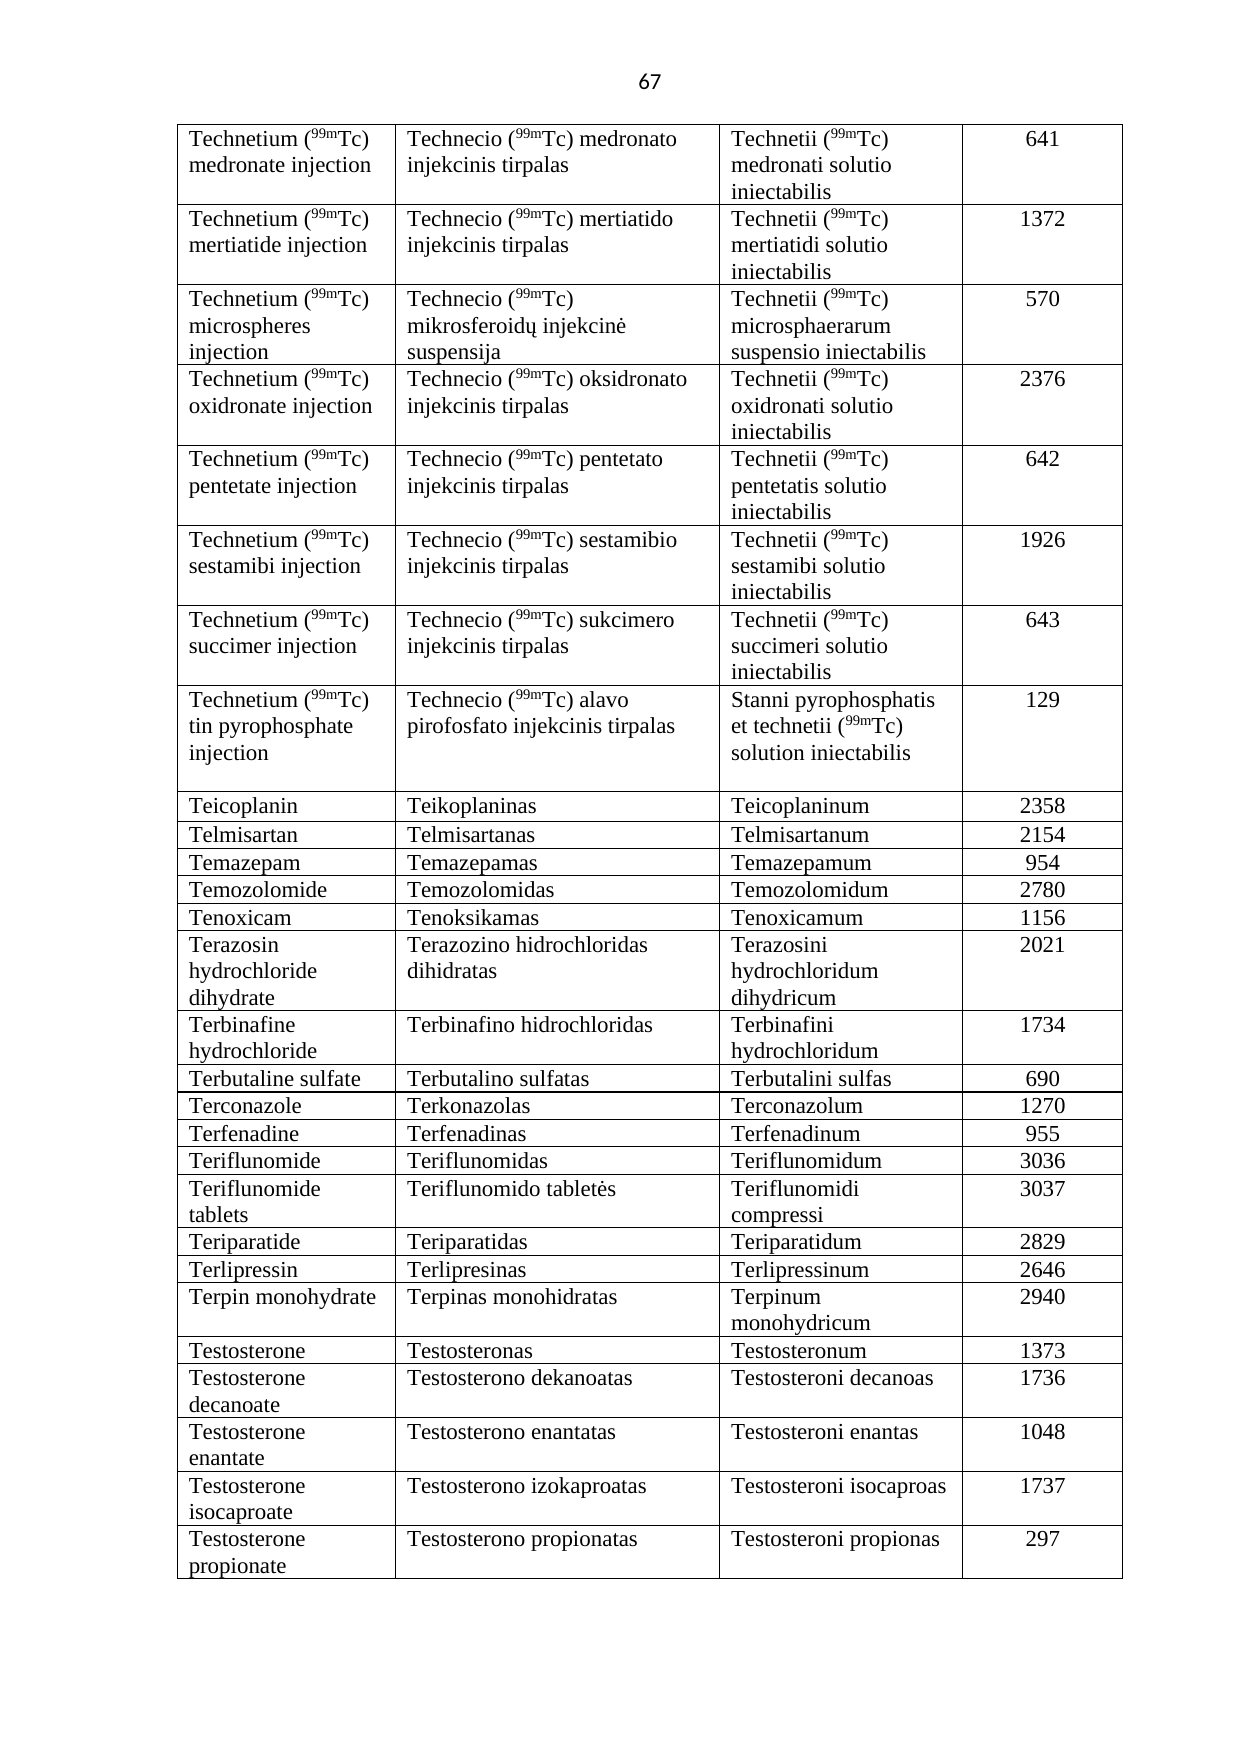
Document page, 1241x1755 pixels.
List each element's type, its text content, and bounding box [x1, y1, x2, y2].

table_cell Teriflunomidum [720, 1147, 962, 1173]
table_cell Temozolomide [178, 876, 395, 903]
table_cell 1926 [963, 526, 1122, 605]
table_cell Terlipressin [178, 1256, 395, 1282]
table_cell Technetium (99mTc) succimer injection [178, 606, 395, 685]
table_cell Telmisartanum [720, 822, 962, 848]
table_cell Terazosini hydrochloridum dihydricum [720, 931, 962, 1010]
table_cell Teriflunomidi compressi [720, 1175, 962, 1227]
table_cell Technecio (99mTc) oksidronato injekcinis tirpalas [396, 365, 719, 444]
table_cell 2646 [963, 1256, 1122, 1282]
table_cell Terfenadine [178, 1120, 395, 1146]
table_cell Teriflunomide [178, 1147, 395, 1173]
table_cell Tenoxicamum [720, 904, 962, 930]
table_cell Teriparatidum [720, 1228, 962, 1255]
table_cell Teicoplaninum [720, 792, 962, 821]
table_cell Technetium (99mTc) pentetate injection [178, 446, 395, 524]
table_cell Terconazolum [720, 1093, 962, 1119]
table_cell 1048 [963, 1418, 1122, 1471]
table_cell Technetii (99mTc) oxidronati solutio iniectabilis [720, 365, 962, 444]
table_cell Technetium (99mTc) microspheres injection [178, 285, 395, 364]
table_cell Teriparatide [178, 1228, 395, 1255]
table_cell Technecio (99mTc) alavo pirofosfato injekcinis tirpalas [396, 686, 719, 791]
table_cell Terkonazolas [396, 1093, 719, 1119]
table_cell Terbutaline sulfate [178, 1065, 395, 1091]
table_cell Testosteroni decanoas [720, 1364, 962, 1417]
table_cell Terfenadinum [720, 1120, 962, 1146]
table_cell Technetium (99mTc) oxidronate injection [178, 365, 395, 444]
table_cell Terbutalini sulfas [720, 1065, 962, 1091]
table_cell Testosterone [178, 1337, 395, 1363]
table_cell Terpin monohydrate [178, 1283, 395, 1336]
table_cell 641 [963, 125, 1122, 204]
table_cell 1156 [963, 904, 1122, 930]
table_cell Technetii (99mTc) succimeri solutio iniectabilis [720, 606, 962, 685]
table_cell Teicoplanin [178, 792, 395, 821]
table_cell Teriparatidas [396, 1228, 719, 1255]
table_cell Terbinafini hydrochloridum [720, 1011, 962, 1064]
table_cell Technecio (99mTc) mikrosferoidų injekcinė suspensija [396, 285, 719, 364]
table_cell 129 [963, 686, 1122, 791]
table_cell Stanni pyrophosphatis et technetii (99mTc) solution iniectabilis [720, 686, 962, 791]
table_cell Temazepamas [396, 849, 719, 875]
table_cell Temozolomidas [396, 876, 719, 903]
table_cell Technetii (99mTc) medronati solutio iniectabilis [720, 125, 962, 204]
table_cell Terazozino hidrochloridas dihidratas [396, 931, 719, 1010]
table_cell Temozolomidum [720, 876, 962, 903]
table_cell Technetii (99mTc) pentetatis solutio iniectabilis [720, 446, 962, 524]
table_cell Teriflunomide tablets [178, 1175, 395, 1227]
table_cell 2940 [963, 1283, 1122, 1336]
table_cell 2154 [963, 822, 1122, 848]
table_cell Testosterono propionatas [396, 1526, 719, 1578]
table_cell Technetii (99mTc) sestamibi solutio iniectabilis [720, 526, 962, 605]
table_cell Technetium (99mTc) mertiatide injection [178, 205, 395, 284]
table_cell Terlipresinas [396, 1256, 719, 1282]
table_cell Technetii (99mTc) mertiatidi solutio iniectabilis [720, 205, 962, 284]
table_cell Temazepam [178, 849, 395, 875]
table_cell 2358 [963, 792, 1122, 821]
table_cell Testosterone isocaproate [178, 1472, 395, 1524]
table_cell Testosterono dekanoatas [396, 1364, 719, 1417]
table_cell 2829 [963, 1228, 1122, 1255]
table_cell 2021 [963, 931, 1122, 1010]
table_cell 1372 [963, 205, 1122, 284]
table_cell Testosteroni propionas [720, 1526, 962, 1578]
table_cell Testosterono enantatas [396, 1418, 719, 1471]
table_cell Testosterono izokaproatas [396, 1472, 719, 1524]
table_cell Terazosin hydrochloride dihydrate [178, 931, 395, 1010]
table_cell Testosterone enantate [178, 1418, 395, 1471]
table_cell Technecio (99mTc) sestamibio injekcinis tirpalas [396, 526, 719, 605]
table_cell 570 [963, 285, 1122, 364]
table_cell 643 [963, 606, 1122, 685]
table_cell 1737 [963, 1472, 1122, 1524]
table_cell Teikoplaninas [396, 792, 719, 821]
table_cell Terfenadinas [396, 1120, 719, 1146]
table_cell Tenoxicam [178, 904, 395, 930]
table_cell 642 [963, 446, 1122, 524]
table_cell Technetium (99mTc) tin pyrophosphate injection [178, 686, 395, 791]
table_cell 1734 [963, 1011, 1122, 1064]
table_cell Testosteroni isocaproas [720, 1472, 962, 1524]
table_cell 1736 [963, 1364, 1122, 1417]
table_cell 2780 [963, 876, 1122, 903]
table_cell Testosterone propionate [178, 1526, 395, 1578]
table_cell Terbinafine hydrochloride [178, 1011, 395, 1064]
table_cell Terbutalino sulfatas [396, 1065, 719, 1091]
table_cell 3036 [963, 1147, 1122, 1173]
table_cell Technetii (99mTc) microsphaerarum suspensio iniectabilis [720, 285, 962, 364]
table_cell 3037 [963, 1175, 1122, 1227]
table_cell Teriflunomido tabletės [396, 1175, 719, 1227]
table_cell Terbinafino hidrochloridas [396, 1011, 719, 1064]
table_cell 954 [963, 849, 1122, 875]
table_cell Terlipressinum [720, 1256, 962, 1282]
table_cell Temazepamum [720, 849, 962, 875]
table_cell Technecio (99mTc) pentetato injekcinis tirpalas [396, 446, 719, 524]
table_cell Testosterone decanoate [178, 1364, 395, 1417]
table_cell Teriflunomidas [396, 1147, 719, 1173]
table_cell 2376 [963, 365, 1122, 444]
table_cell Technecio (99mTc) sukcimero injekcinis tirpalas [396, 606, 719, 685]
table_cell Terconazole [178, 1093, 395, 1119]
table_cell Testosteronum [720, 1337, 962, 1363]
table_cell Technetium (99mTc) sestamibi injection [178, 526, 395, 605]
table_cell 297 [963, 1526, 1122, 1578]
table_cell Tenoksikamas [396, 904, 719, 930]
table_cell Technecio (99mTc) mertiatido injekcinis tirpalas [396, 205, 719, 284]
table_cell Testosteroni enantas [720, 1418, 962, 1471]
table_cell Technecio (99mTc) medronato injekcinis tirpalas [396, 125, 719, 204]
table_cell Terpinum monohydricum [720, 1283, 962, 1336]
table_cell 955 [963, 1120, 1122, 1146]
table_cell 1373 [963, 1337, 1122, 1363]
table_cell 1270 [963, 1093, 1122, 1119]
table_cell Terpinas monohidratas [396, 1283, 719, 1336]
table_cell Testosteronas [396, 1337, 719, 1363]
table_cell Technetium (99mTc) medronate injection [178, 125, 395, 204]
table_cell 690 [963, 1065, 1122, 1091]
table_cell Telmisartanas [396, 822, 719, 848]
table_cell Telmisartan [178, 822, 395, 848]
